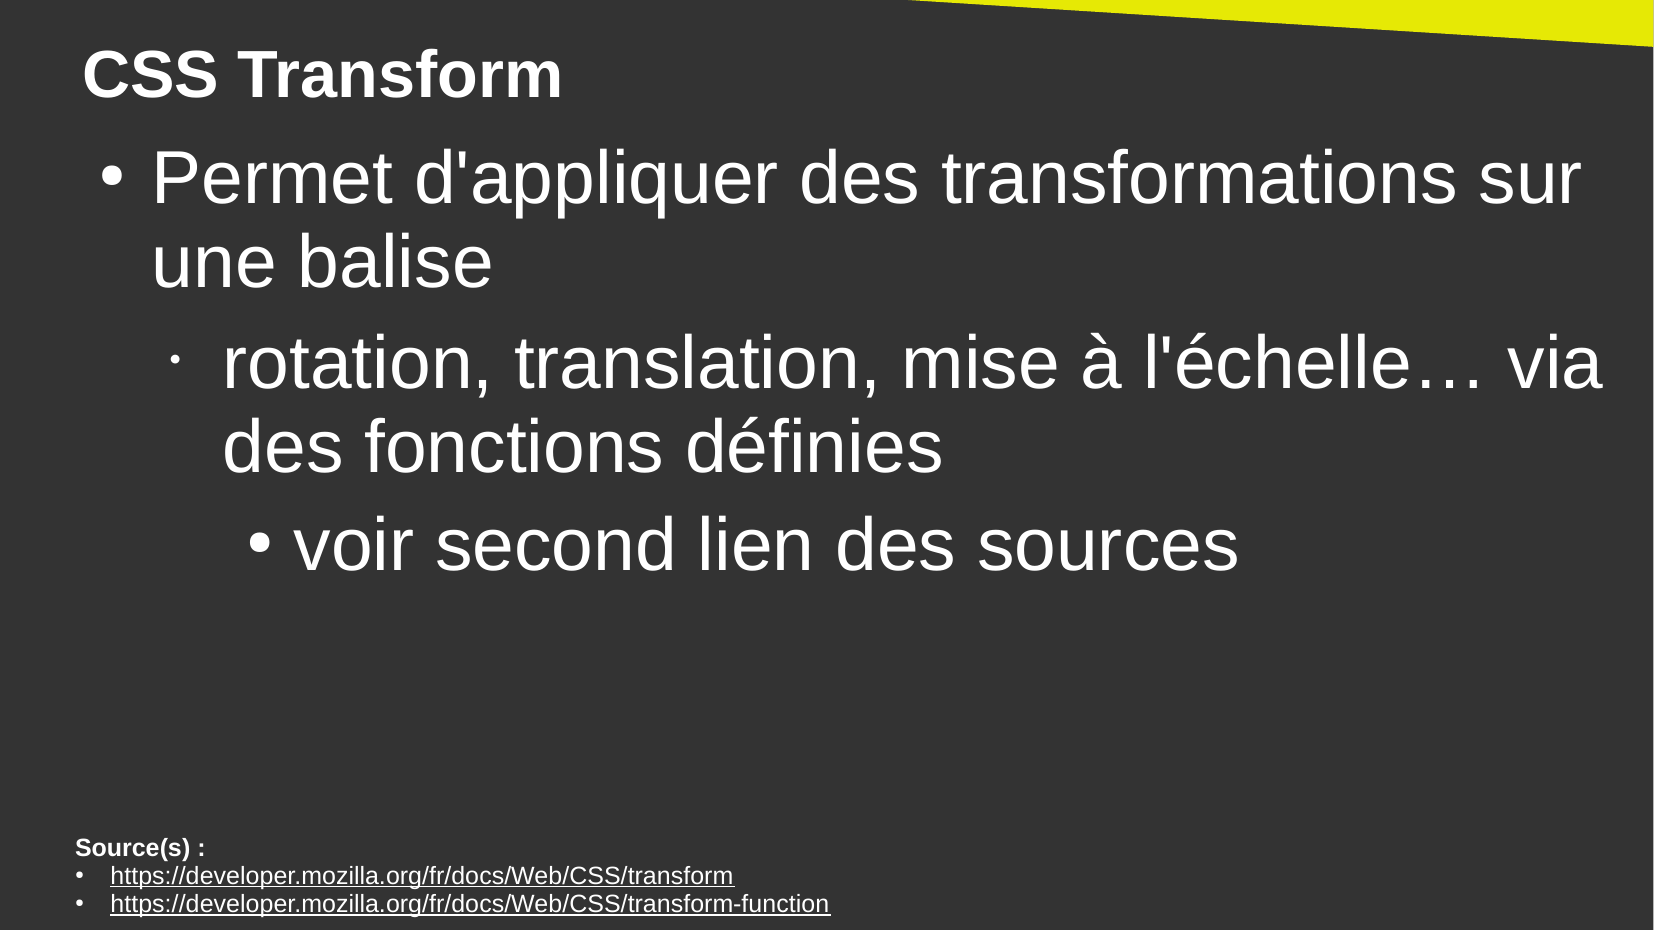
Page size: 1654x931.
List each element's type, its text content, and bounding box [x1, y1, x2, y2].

title CSS Transform [82, 37, 1571, 114]
text_box [908, 0, 1654, 47]
list Permet d'appliquer des transformations sur une balise rotation, translation, mise à l'échelle… via des fonctions définies voir second lien des sources [80, 135, 1620, 733]
text_box Source(s) : https://developer.mozilla.org/fr/docs/Web/CSS/transform https://developer.mozilla.org/fr/docs/Web/CSS/transform-function [60, 826, 1546, 926]
